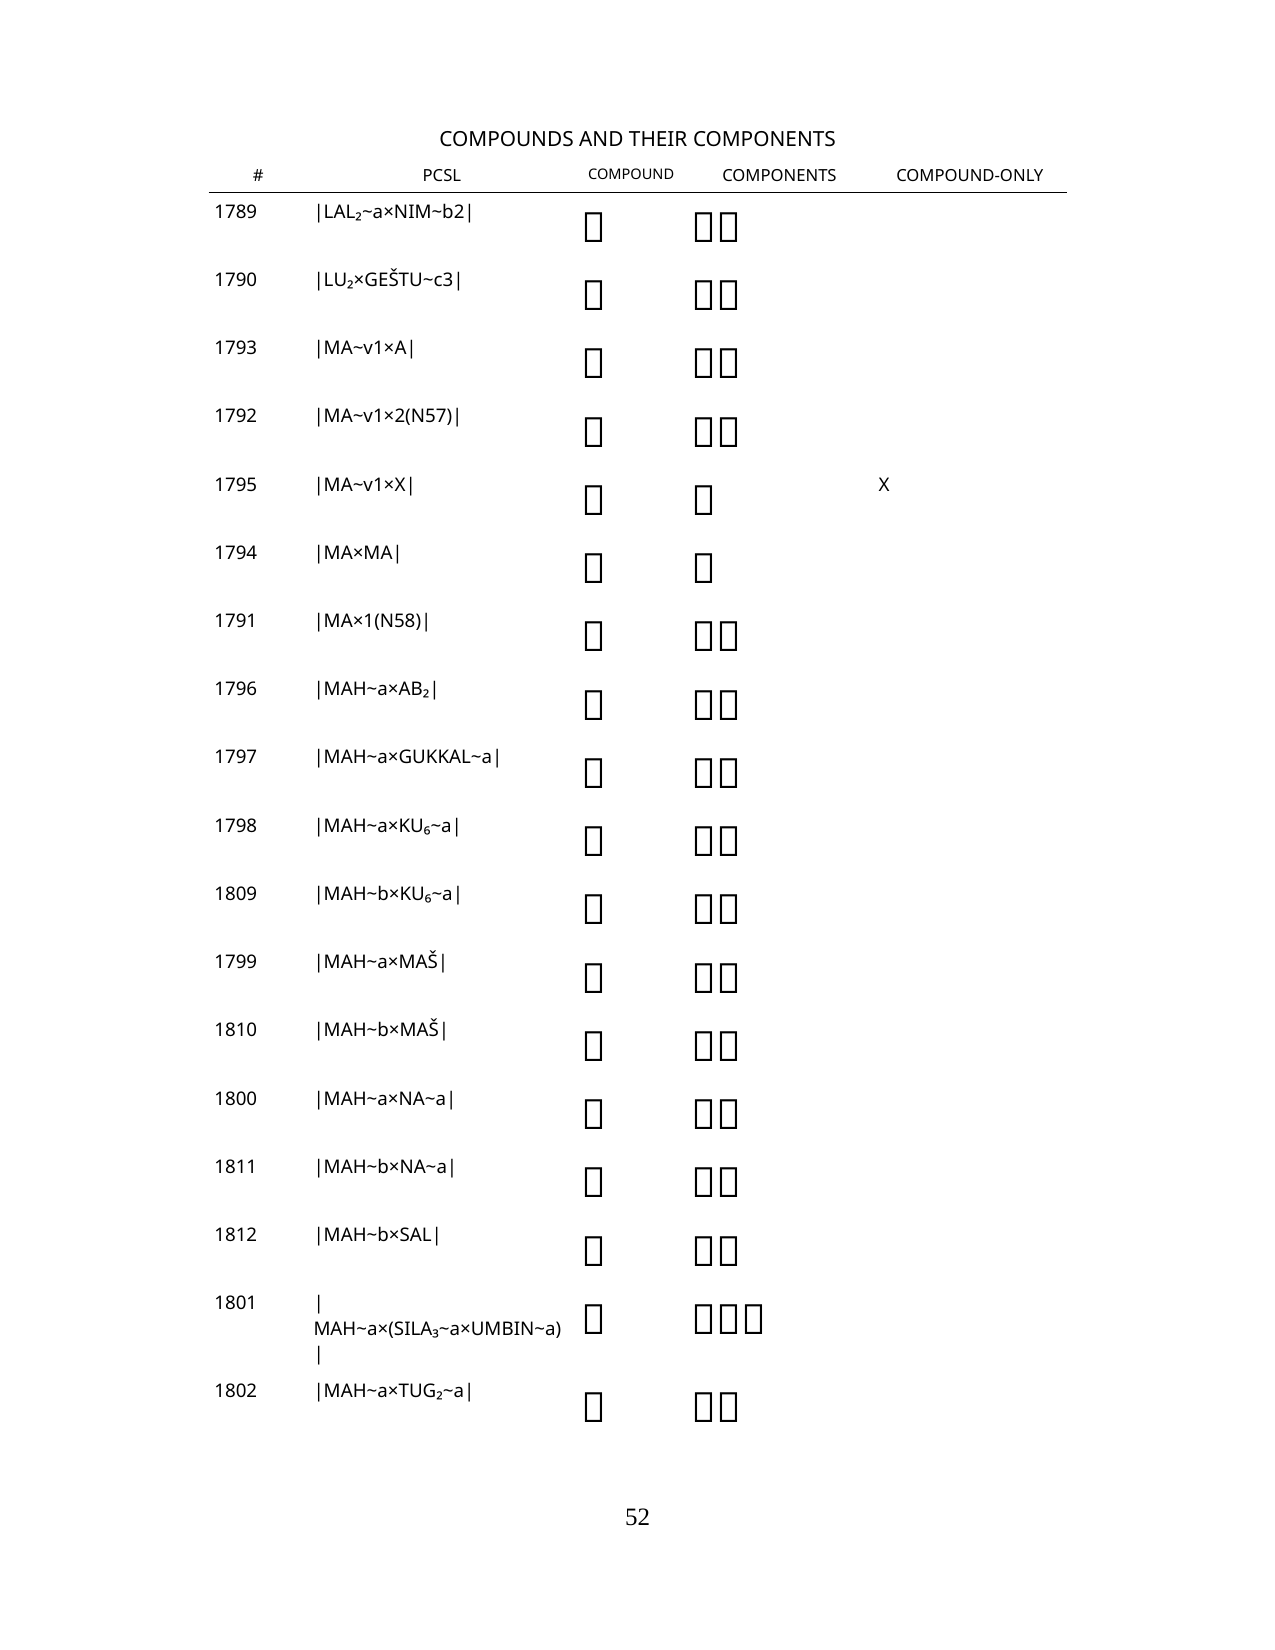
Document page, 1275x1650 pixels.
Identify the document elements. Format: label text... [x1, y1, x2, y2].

table_cell |MA×MA| [308, 533, 576, 602]
table_cell [873, 260, 1067, 329]
table_cell COMPOUND [576, 158, 686, 192]
table_header COMPOUNDS AND THEIR COMPONENTS [209, 118, 1067, 158]
table_cell 𒤊𒤶 [686, 1148, 872, 1216]
table_cell # [209, 158, 308, 192]
table_cell 1795 [209, 465, 308, 533]
table_cell 𒤉𒤏 [686, 943, 872, 1011]
table_cell 1793 [209, 329, 308, 397]
table_cell [873, 943, 1067, 1011]
table_cell [873, 1372, 1067, 1440]
table_cell 1797 [209, 738, 308, 806]
table_cell [873, 533, 1067, 602]
table_cell |MA~v1×X| [308, 465, 576, 533]
table_cell 𒣽𒠅 [686, 260, 872, 329]
table_cell |MAH~b×MAŠ| [308, 1011, 576, 1079]
table_cell [873, 806, 1067, 874]
table_cell 𒶓 [576, 1079, 686, 1147]
table_cell 𒶌 [576, 329, 686, 397]
table_cell 𒶏 [576, 670, 686, 738]
table_cell 𒶊 [576, 602, 686, 670]
table_cell 𒶞 [576, 1148, 686, 1216]
table_cell |MAH~b×NA~a| [308, 1148, 576, 1216]
table_cell 𒶔 [576, 1284, 686, 1372]
table_cell 1798 [209, 806, 308, 874]
table_cell 1809 [209, 875, 308, 943]
table_cell |LU₂×GEŠTU~c3| [308, 260, 576, 329]
table_cell 𒶑 [576, 806, 686, 874]
table_cell 𒤄 [686, 533, 872, 602]
table_cell COMPONENTS [686, 158, 872, 192]
table_cell COMPOUND-ONLY [873, 158, 1067, 192]
table_cell 𒤅 [686, 465, 872, 533]
table_cell |MAH~a×NA~a| [308, 1079, 576, 1147]
table_cell 𒶐 [576, 738, 686, 806]
table_cell |MAH~b×KU₆~a| [308, 875, 576, 943]
table_cell [873, 1011, 1067, 1079]
table_cell 1810 [209, 1011, 308, 1079]
table_cell |LAL₂~a×NIM~b2| [308, 193, 576, 260]
table_cell 𒶒 [576, 943, 686, 1011]
table_cell |MAH~a×GUKKAL~a| [308, 738, 576, 806]
table_cell 1792 [209, 397, 308, 465]
table_cell |MA~v1×A| [308, 329, 576, 397]
table_cell 𒶕 [576, 1372, 686, 1440]
table_cell 𒤉𒩳 [686, 1372, 872, 1440]
table_cell 1801 [209, 1284, 308, 1372]
table_cell 1811 [209, 1148, 308, 1216]
table_cell |MA~v1×2(N57)| [308, 397, 576, 465]
table_cell 1794 [209, 533, 308, 602]
table_cell 𒶍 [576, 533, 686, 602]
table_cell [873, 397, 1067, 465]
table_cell |MAH~a×TUG₂~a| [308, 1372, 576, 1440]
table_cell [873, 602, 1067, 670]
table_cell 1812 [209, 1216, 308, 1284]
table_cell 1796 [209, 670, 308, 738]
table_cell 𒤊𒤏 [686, 1011, 872, 1079]
table_cell 𒶝 [576, 1011, 686, 1079]
table_cell 𒤉𒣈 [686, 806, 872, 874]
table_cell 1800 [209, 1079, 308, 1147]
table_cell |MA×1(N58)| [308, 602, 576, 670]
table_cell [873, 670, 1067, 738]
table_cell |MAH~a×MAŠ| [308, 943, 576, 1011]
table_cell [873, 875, 1067, 943]
table_cell |MAH~a×(SILA₃~a×UMBIN~a)| [308, 1284, 576, 1372]
table_cell 𒤊𒣈 [686, 875, 872, 943]
table_cell 1790 [209, 260, 308, 329]
table_cell 𒣭𒥫 [686, 193, 872, 260]
table_cell 𒤊𒦳 [686, 1216, 872, 1284]
table_cell 𒤉𒡁 [686, 738, 872, 806]
table_cell 1802 [209, 1372, 308, 1440]
table_cell 1789 [209, 193, 308, 260]
table_cell [873, 1148, 1067, 1216]
table_cell 𒶈 [576, 193, 686, 260]
table_cell 𒤄𒗛 [686, 602, 872, 670]
table_cell X [873, 465, 1067, 533]
table_cell PCSL [308, 158, 576, 192]
table_cell 𒶟 [576, 1216, 686, 1284]
table_cell [873, 193, 1067, 260]
table_cell |MAH~b×SAL| [308, 1216, 576, 1284]
table_cell 𒤉𒤶 [686, 1079, 872, 1147]
table_cell 𒶎 [576, 465, 686, 533]
table_cell 1791 [209, 602, 308, 670]
table_cell 𒤅𒛧 [686, 329, 872, 397]
table_cell [873, 1216, 1067, 1284]
table_cell 𒶉 [576, 260, 686, 329]
table_cell 𒶜 [576, 875, 686, 943]
table_cell [873, 1284, 1067, 1372]
table_cell [873, 329, 1067, 397]
table_cell [873, 1079, 1067, 1147]
table_cell |MAH~a×KU₆~a| [308, 806, 576, 874]
table_cell 𒤉𒛯 [686, 670, 872, 738]
table_cell 1799 [209, 943, 308, 1011]
table_cell 𒤉𒨱𒪯 [686, 1284, 872, 1372]
table_cell 𒶋 [576, 397, 686, 465]
table_cell |MAH~a×AB₂| [308, 670, 576, 738]
table_cell [873, 738, 1067, 806]
table_cell 𒤅𒘐 [686, 397, 872, 465]
